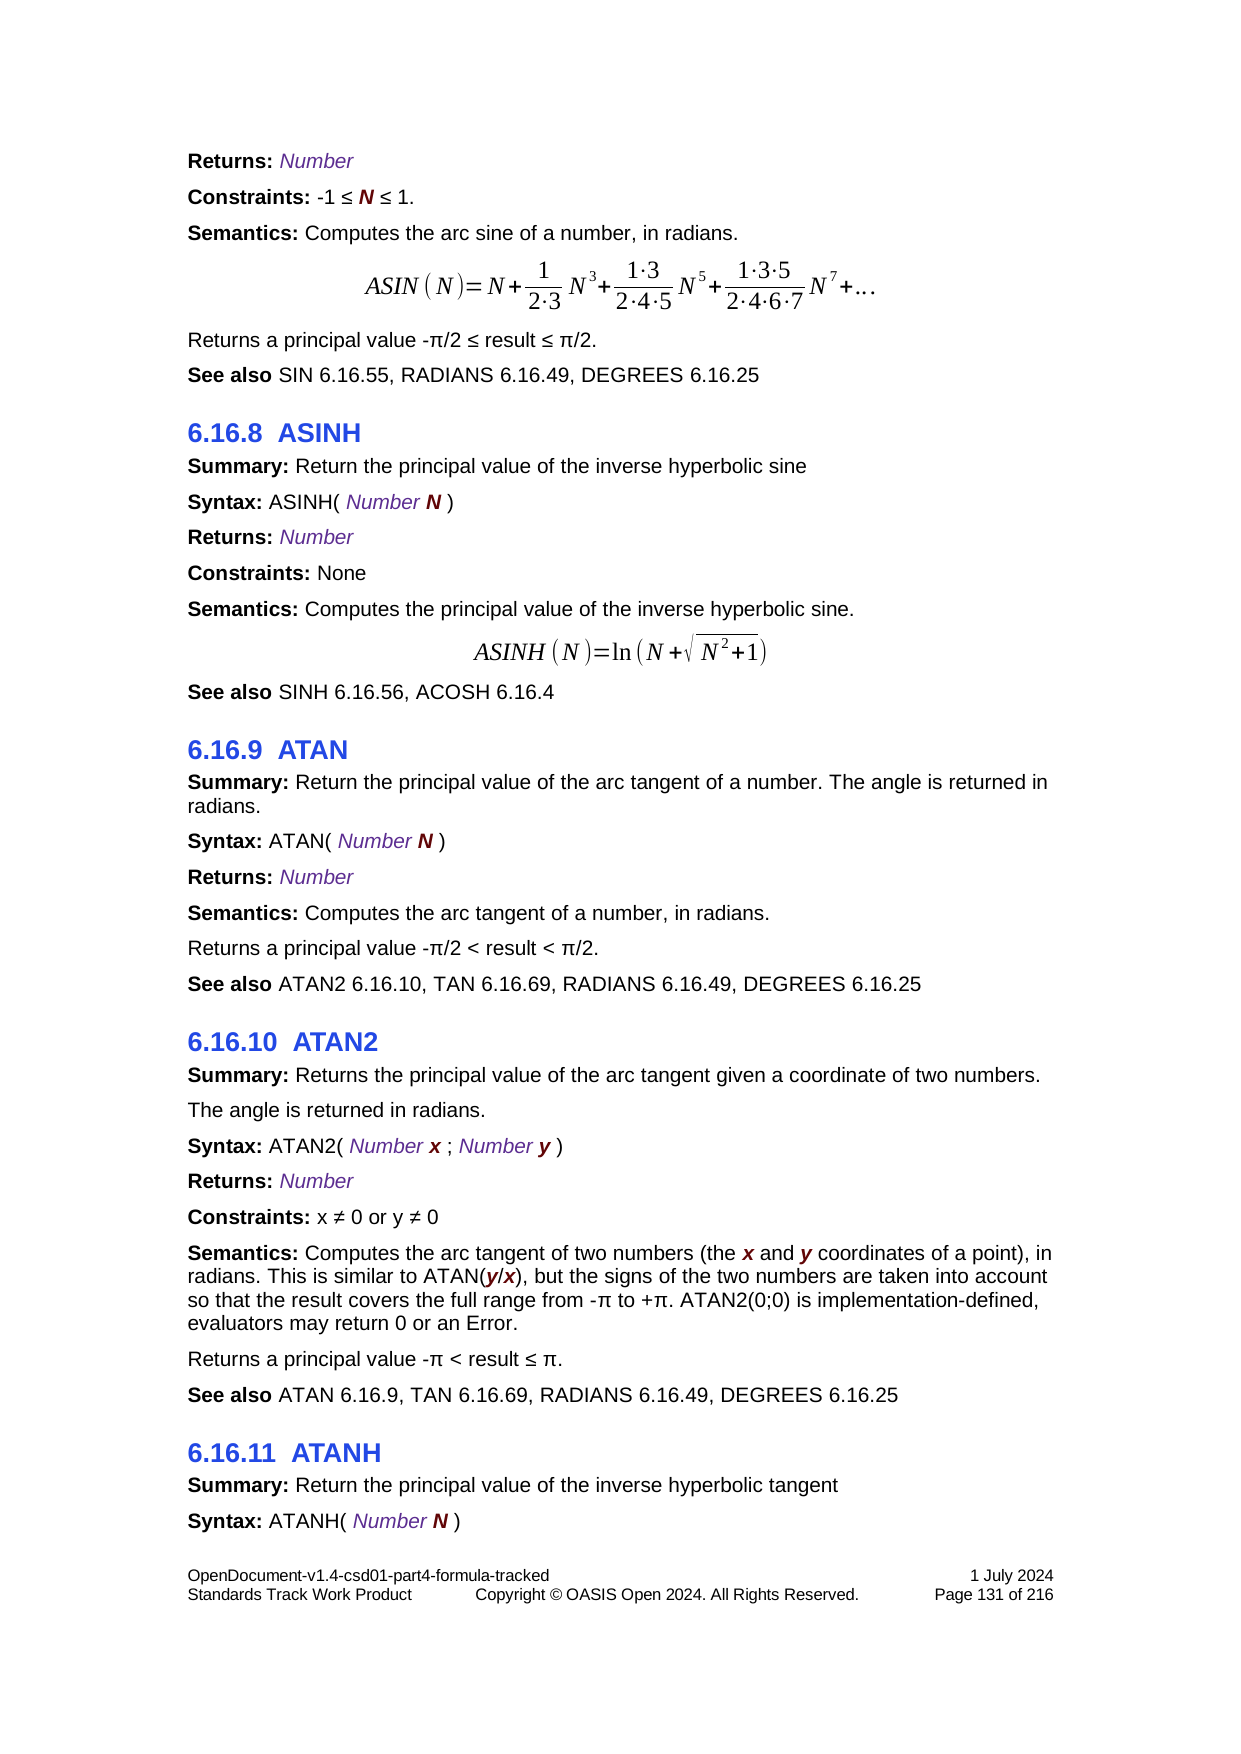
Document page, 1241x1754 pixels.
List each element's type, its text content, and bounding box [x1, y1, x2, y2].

text Syntax: ASINH( Number N ) [187, 490, 1053, 514]
text See also ATAN 6.16.9, TAN 6.16.69, RADIANS 6.16.49, DEGREES 6.16.25 [187, 1383, 1053, 1407]
text Returns a principal value -π < result ≤ π. [187, 1347, 1053, 1371]
text Returns a principal value -π/2 ≤ result ≤ π/2. [187, 328, 1053, 352]
text Semantics: Computes the arc sine of a number, in radians. [187, 221, 1053, 245]
subtitle ATAN [187, 735, 1053, 765]
text Constraints: x ≠ 0 or y ≠ 0 [187, 1206, 1053, 1229]
text See also SINH 6.16.56, ACOSH 6.16.4 [187, 680, 1053, 704]
text Syntax: ATAN2( Number x ; Number y ) [187, 1134, 1053, 1158]
text Returns: Number [187, 526, 1053, 549]
text Summary: Return the principal value of the inverse hyperbolic tangent [187, 1474, 1053, 1497]
text Returns: Number [187, 866, 1053, 889]
text Syntax: ATANH( Number N ) [187, 1509, 1053, 1533]
text Syntax: ATAN( Number N ) [187, 830, 1053, 853]
text Constraints: None [187, 561, 1053, 585]
subtitle ATANH [187, 1438, 1053, 1468]
text Semantics: Computes the arc tangent of two numbers (the x and y coordinates of a point), in radians. This is similar to ATAN(y/x), but the signs of the two numbers are taken into account so that the result covers the full range from -π to +π. ATAN2(0;0) is implementation-defined, evaluators may return 0 or an Error. [187, 1241, 1053, 1335]
text Summary: Returns the principal value of the arc tangent given a coordinate of two numbers. [187, 1063, 1053, 1087]
text Summary: Return the principal value of the arc tangent of a number. The angle is returned in radians. [187, 771, 1053, 818]
text The angle is returned in radians. [187, 1099, 1053, 1122]
text Semantics: Computes the arc tangent of a number, in radians. [187, 901, 1053, 925]
text Summary: Return the principal value of the inverse hyperbolic sine [187, 454, 1053, 478]
text See also ATAN2 6.16.10, TAN 6.16.69, RADIANS 6.16.49, DEGREES 6.16.25 [187, 972, 1053, 996]
text Semantics: Computes the principal value of the inverse hyperbolic sine. [187, 597, 1053, 621]
text Constraints: -1 ≤ N ≤ 1. [187, 186, 1053, 209]
subtitle ASINH [187, 418, 1053, 448]
text Returns: Number [187, 1170, 1053, 1193]
subtitle ATAN2 [187, 1027, 1053, 1057]
text See also SIN 6.16.55, RADIANS 6.16.49, DEGREES 6.16.25 [187, 364, 1053, 387]
text Returns a principal value -π/2 < result < π/2. [187, 937, 1053, 960]
text Returns: Number [187, 150, 1053, 173]
